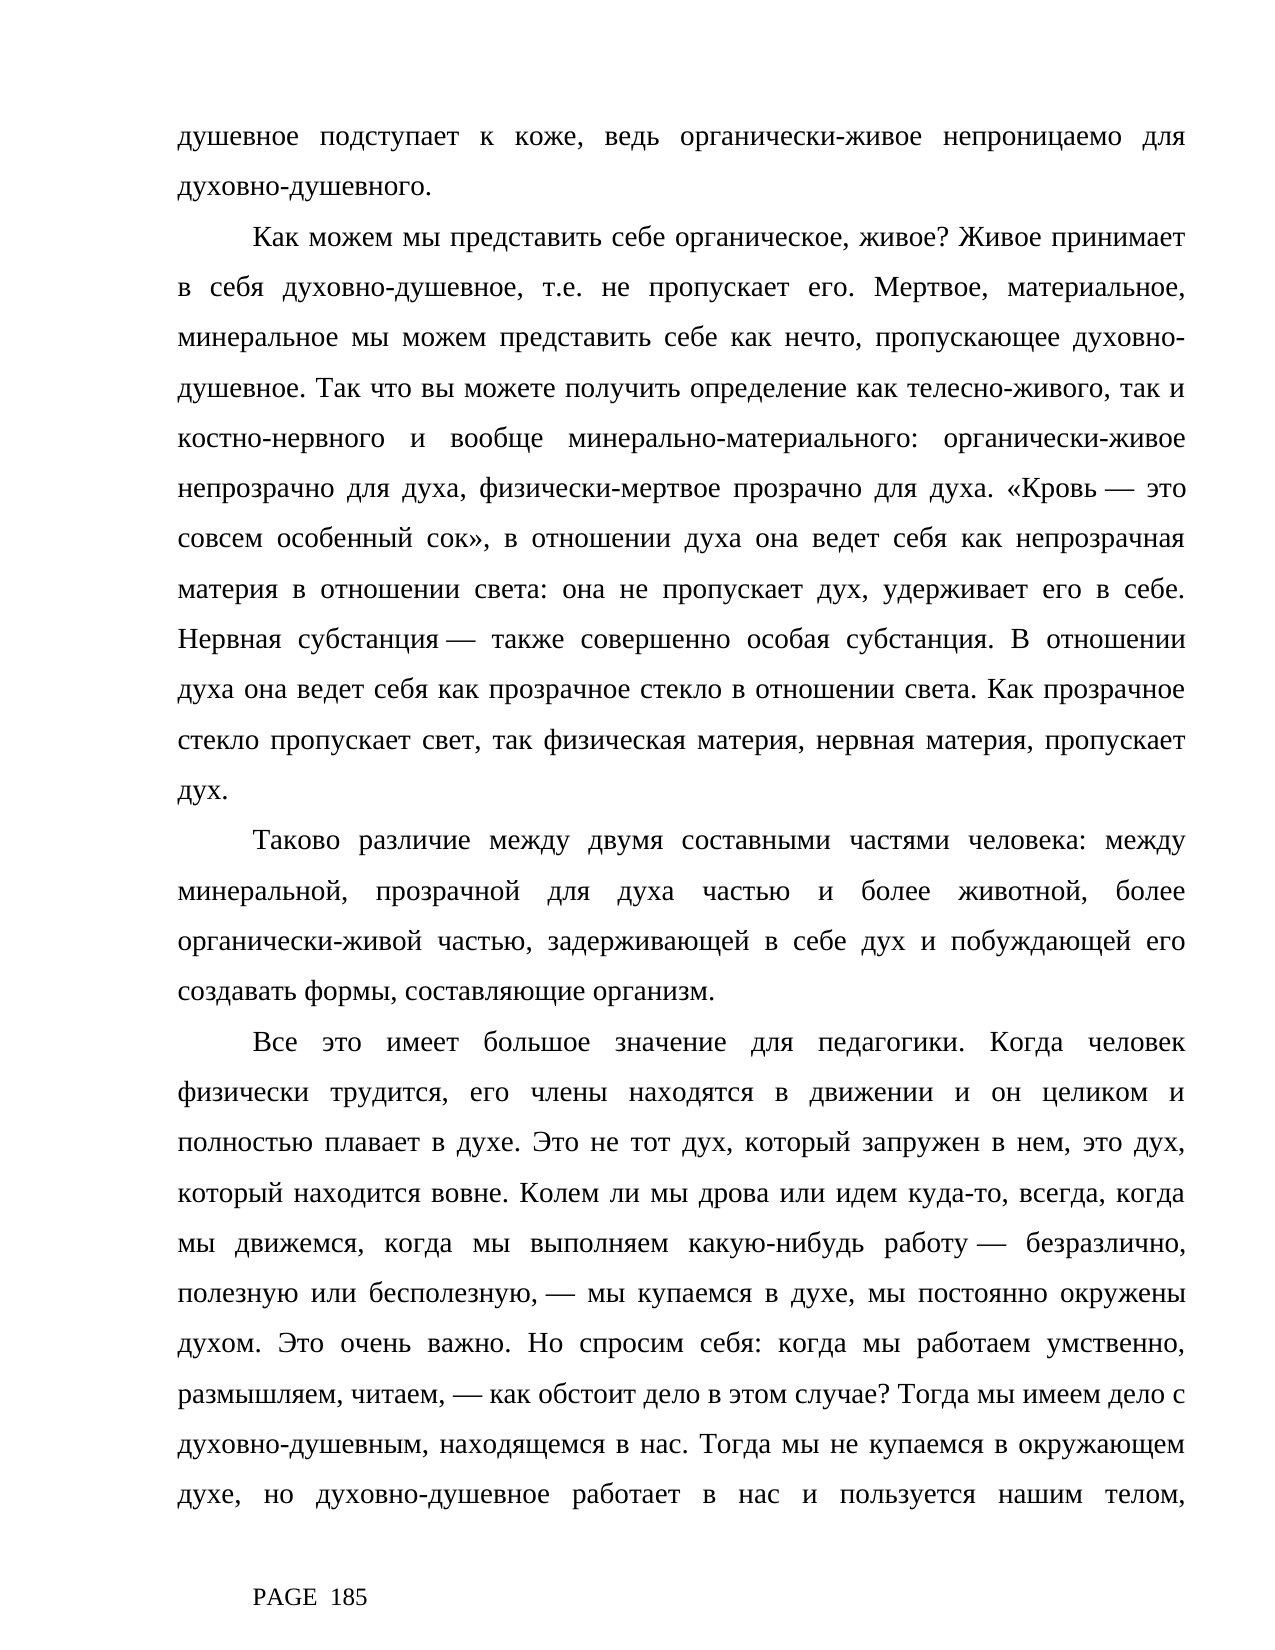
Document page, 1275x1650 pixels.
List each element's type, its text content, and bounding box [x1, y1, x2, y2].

text Как можем мы представить себе органическое, живое? Живое принимает в себя духовно-душевное, т.е. не пропускает его. Мертвое, материальное, минеральное мы можем представить себе как нечто, пропускающее духовно-душевное. Так что вы можете получить определение как телесно-живого, так и костно-нервного и вообще минерально-материального: органически-живое непрозрачно для духа, физически-мертвое прозрачно для духа. «Кровь — это совсем особенный сок», в отношении духа она ведет себя как непрозрачная материя в отношении света: она не пропускает дух, удерживает его в себе. Нервная субстанция — также совершенно особая субстанция. В отношении духа она ведет себя как прозрачное стекло в отношении света. Как прозрачное стекло пропускает свет, так физическая материя, нервная материя, пропускает дух. [177, 219, 1186, 806]
text Все это имеет большое значение для педагогики. Когда человек физически трудится, его члены находятся в движении и он целиком и полностью плавает в духе. Это не тот дух, который запружен в нем, это дух, который находится вовне. Колем ли мы дрова или идем куда-то, всегда, когда мы движемся, когда мы выполняем какую-нибудь работу — безразлично, полезную или бесполезную, — мы купаемся в духе, мы постоянно окружены духом. Это очень важно. Но спросим себя: когда мы работаем умственно, размышляем, читаем, — как обстоит дело в этом случае? Тогда мы имеем дело с духовно-душевным, находящемся в нас. Тогда мы не купаемся в окружающем духе, но духовно-душевное работает в нас и пользуется нашим телом, [177, 1024, 1186, 1510]
text Таково различие между двумя составными частями человека: между минеральной, прозрачной для духа частью и более животной, более органически-живой частью, задерживающей в себе дух и побуждающей его создавать формы, составляющие организм. [177, 822, 1186, 1007]
text душевное подступает к коже, ведь органически-живое непроницаемо для духовно-душевного. [177, 118, 1186, 202]
